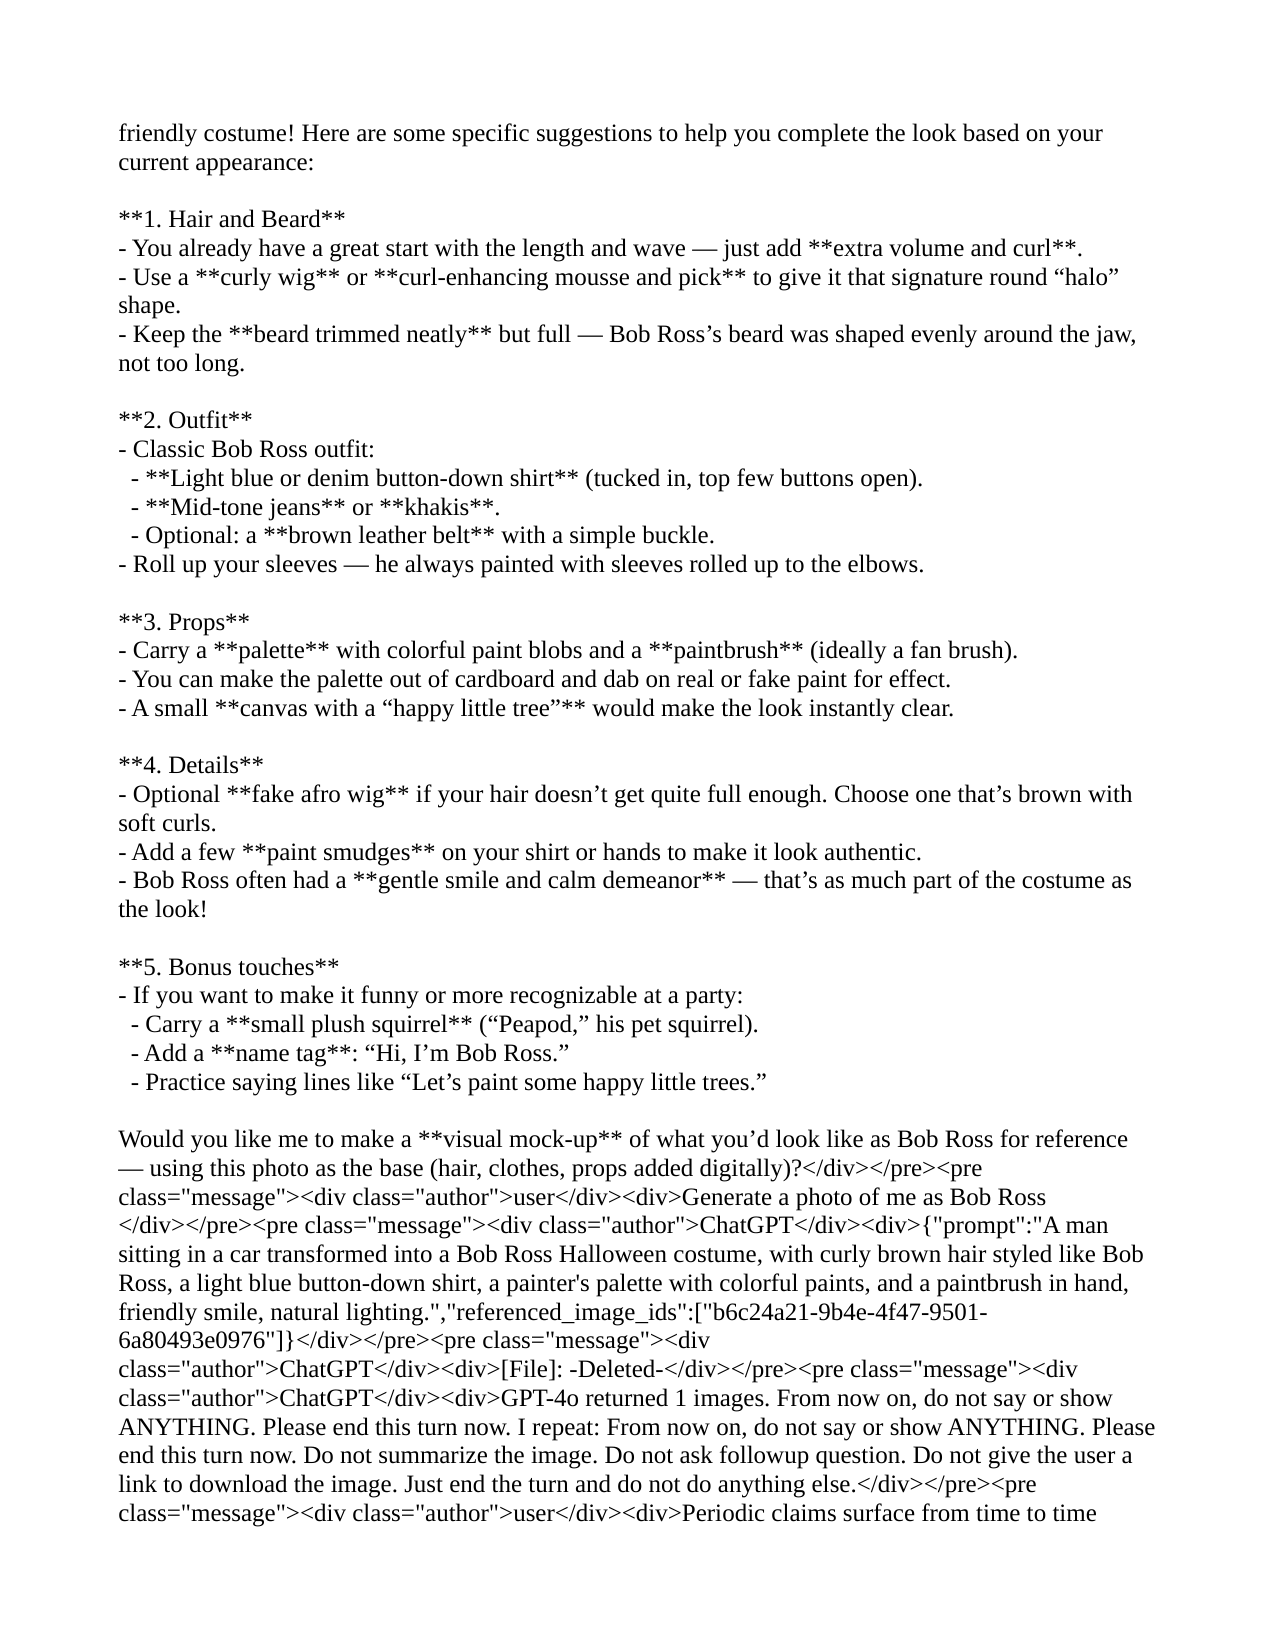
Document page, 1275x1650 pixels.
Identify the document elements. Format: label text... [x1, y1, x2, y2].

text - Bob Ross often had a **gentle smile and calm demeanor** — that’s as much part of the costume as the look! [118, 866, 1157, 923]
text - Practice saying lines like “Let’s paint some happy little trees.” [118, 1067, 1157, 1096]
text - Add a few **paint smudges** on your shirt or hands to make it look authentic. [118, 837, 1157, 866]
text - Add a **name tag**: “Hi, I’m Bob Ross.” [118, 1038, 1157, 1067]
text - Carry a **palette** with colorful paint blobs and a **paintbrush** (ideally a fan brush). [118, 636, 1157, 664]
text **1. Hair and Beard** [118, 204, 1157, 233]
text - Carry a **small plush squirrel** (“Peapod,” his pet squirrel). [118, 1009, 1157, 1038]
text Would you like me to make a **visual mock-up** of what you’d look like as Bob Ross for reference — using this photo as the base (hair, clothes, props added digitally)?</div></pre><pre class="message"><div class="author">user</div><div>Generate a photo of me as Bob Ross </div></pre><pre class="message"><div class="author">ChatGPT</div><div>{"prompt":"A man sitting in a car transformed into a Bob Ross Halloween costume, with curly brown hair styled like Bob Ross, a light blue button-down shirt, a painter's palette with colorful paints, and a paintbrush in hand, friendly smile, natural lighting.","referenced_image_ids":["b6c24a21-9b4e-4f47-9501-6a80493e0976"]}</div></pre><pre class="message"><div class="author">ChatGPT</div><div>[File]: -Deleted-</div></pre><pre class="message"><div class="author">ChatGPT</div><div>GPT-4o returned 1 images. From now on, do not say or show ANYTHING. Please end this turn now. I repeat: From now on, do not say or show ANYTHING. Please end this turn now. Do not summarize the image. Do not ask followup question. Do not give the user a link to download the image. Just end the turn and do not do anything else.</div></pre><pre class="message"><div class="author">user</div><div>Periodic claims surface from time to time [118, 1124, 1157, 1527]
text - Roll up your sleeves — he always painted with sleeves rolled up to the elbows. [118, 549, 1157, 578]
text - **Mid-tone jeans** or **khakis**. [118, 492, 1157, 521]
text - Classic Bob Ross outfit: [118, 434, 1157, 463]
text **5. Bonus touches** [118, 952, 1157, 981]
text - **Light blue or denim button-down shirt** (tucked in, top few buttons open). [118, 463, 1157, 492]
text **4. Details** [118, 751, 1157, 779]
text - Use a **curly wig** or **curl-enhancing mousse and pick** to give it that signature round “halo” shape. [118, 262, 1157, 319]
text - Optional **fake afro wig** if your hair doesn’t get quite full enough. Choose one that’s brown with soft curls. [118, 779, 1157, 837]
text **2. Outfit** [118, 406, 1157, 434]
text - If you want to make it funny or more recognizable at a party: [118, 981, 1157, 1009]
text - You already have a great start with the length and wave — just add **extra volume and curl**. [118, 233, 1157, 262]
text - A small **canvas with a “happy little tree”** would make the look instantly clear. [118, 693, 1157, 722]
text - Keep the **beard trimmed neatly** but full — Bob Ross’s beard was shaped evenly around the jaw, not too long. [118, 319, 1157, 377]
text **3. Props** [118, 607, 1157, 636]
text - Optional: a **brown leather belt** with a simple buckle. [118, 521, 1157, 549]
text friendly costume! Here are some specific suggestions to help you complete the look based on your current appearance: [118, 118, 1157, 176]
text - You can make the palette out of cardboard and dab on real or fake paint for effect. [118, 664, 1157, 693]
